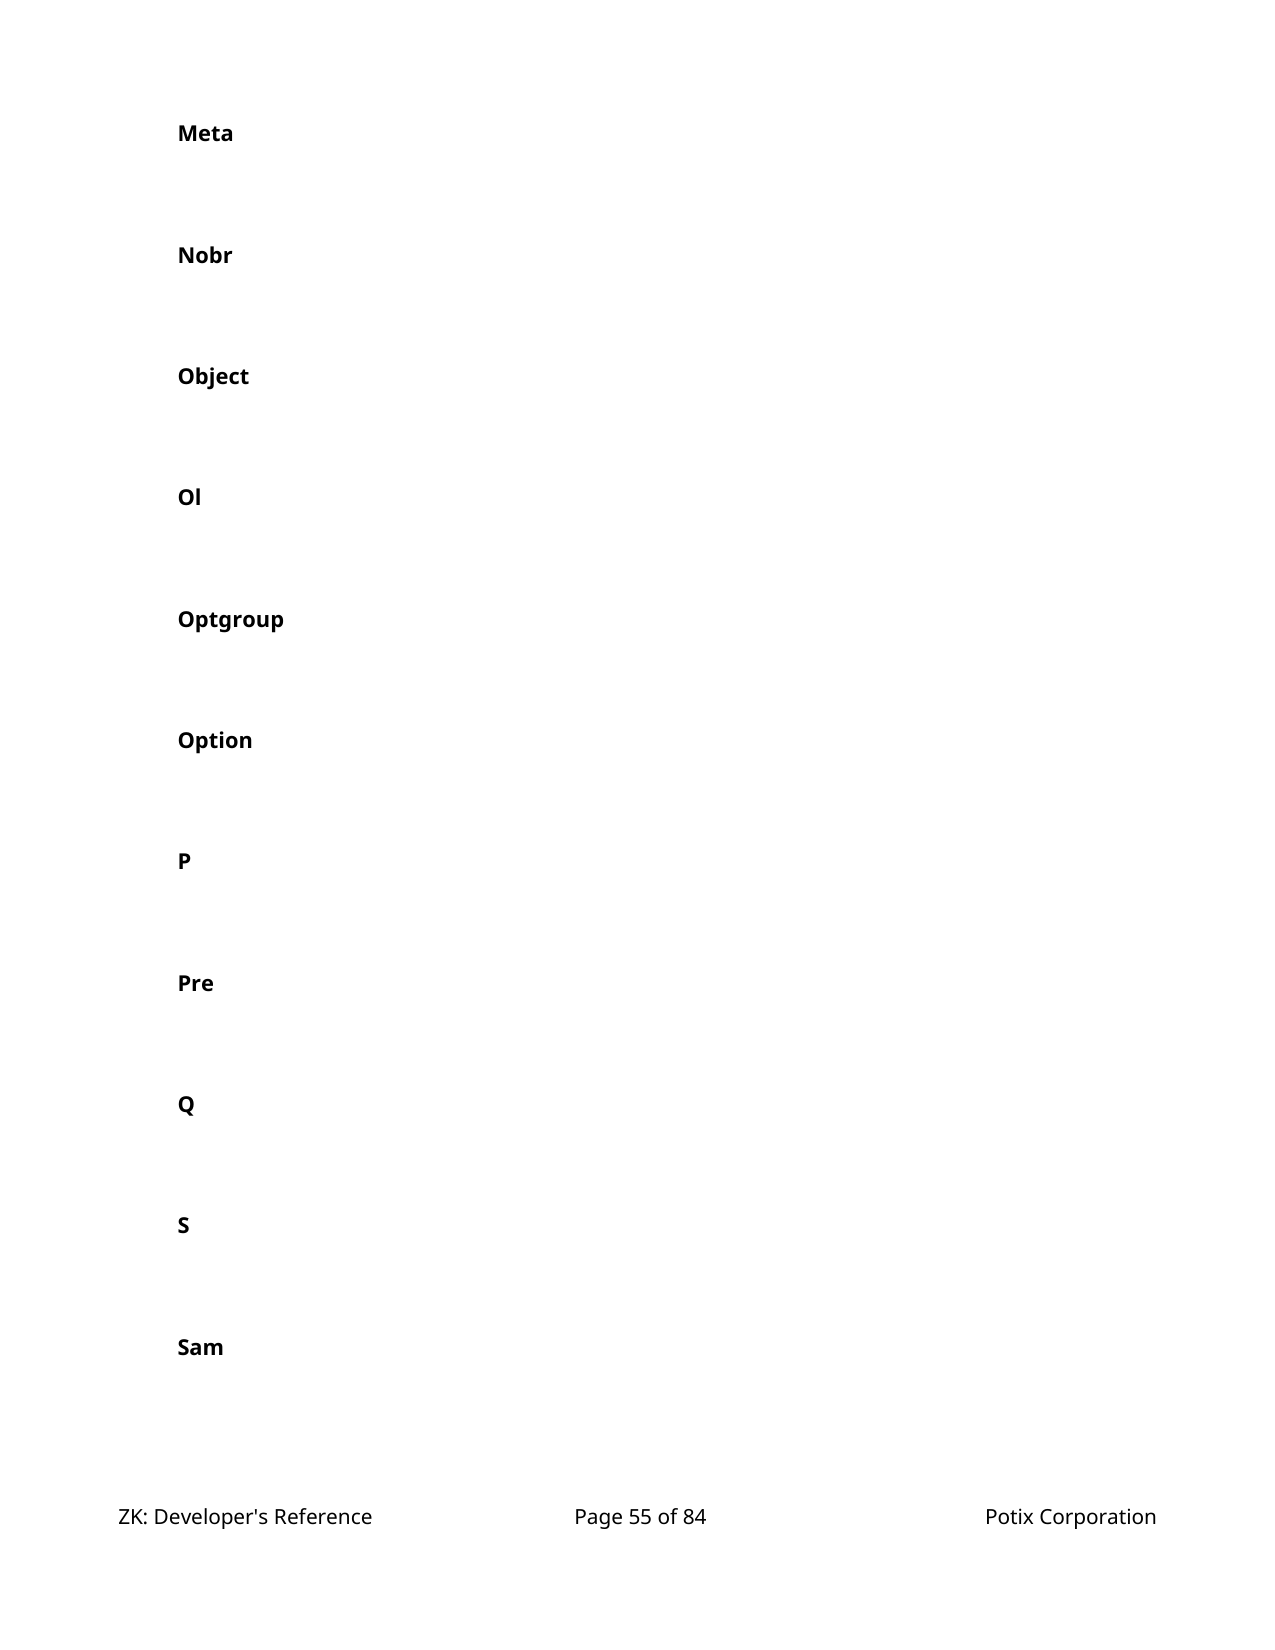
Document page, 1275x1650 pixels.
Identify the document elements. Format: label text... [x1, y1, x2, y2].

subtitle Q [177, 1089, 1157, 1119]
subtitle Pre [177, 968, 1157, 998]
subtitle P [177, 846, 1157, 876]
subtitle Sam [177, 1332, 1157, 1362]
subtitle Object [177, 361, 1157, 391]
subtitle Meta [177, 118, 1157, 148]
subtitle Optgroup [177, 603, 1157, 633]
subtitle Option [177, 725, 1157, 755]
subtitle Nobr [177, 239, 1157, 269]
subtitle S [177, 1210, 1157, 1240]
subtitle Ol [177, 482, 1157, 512]
